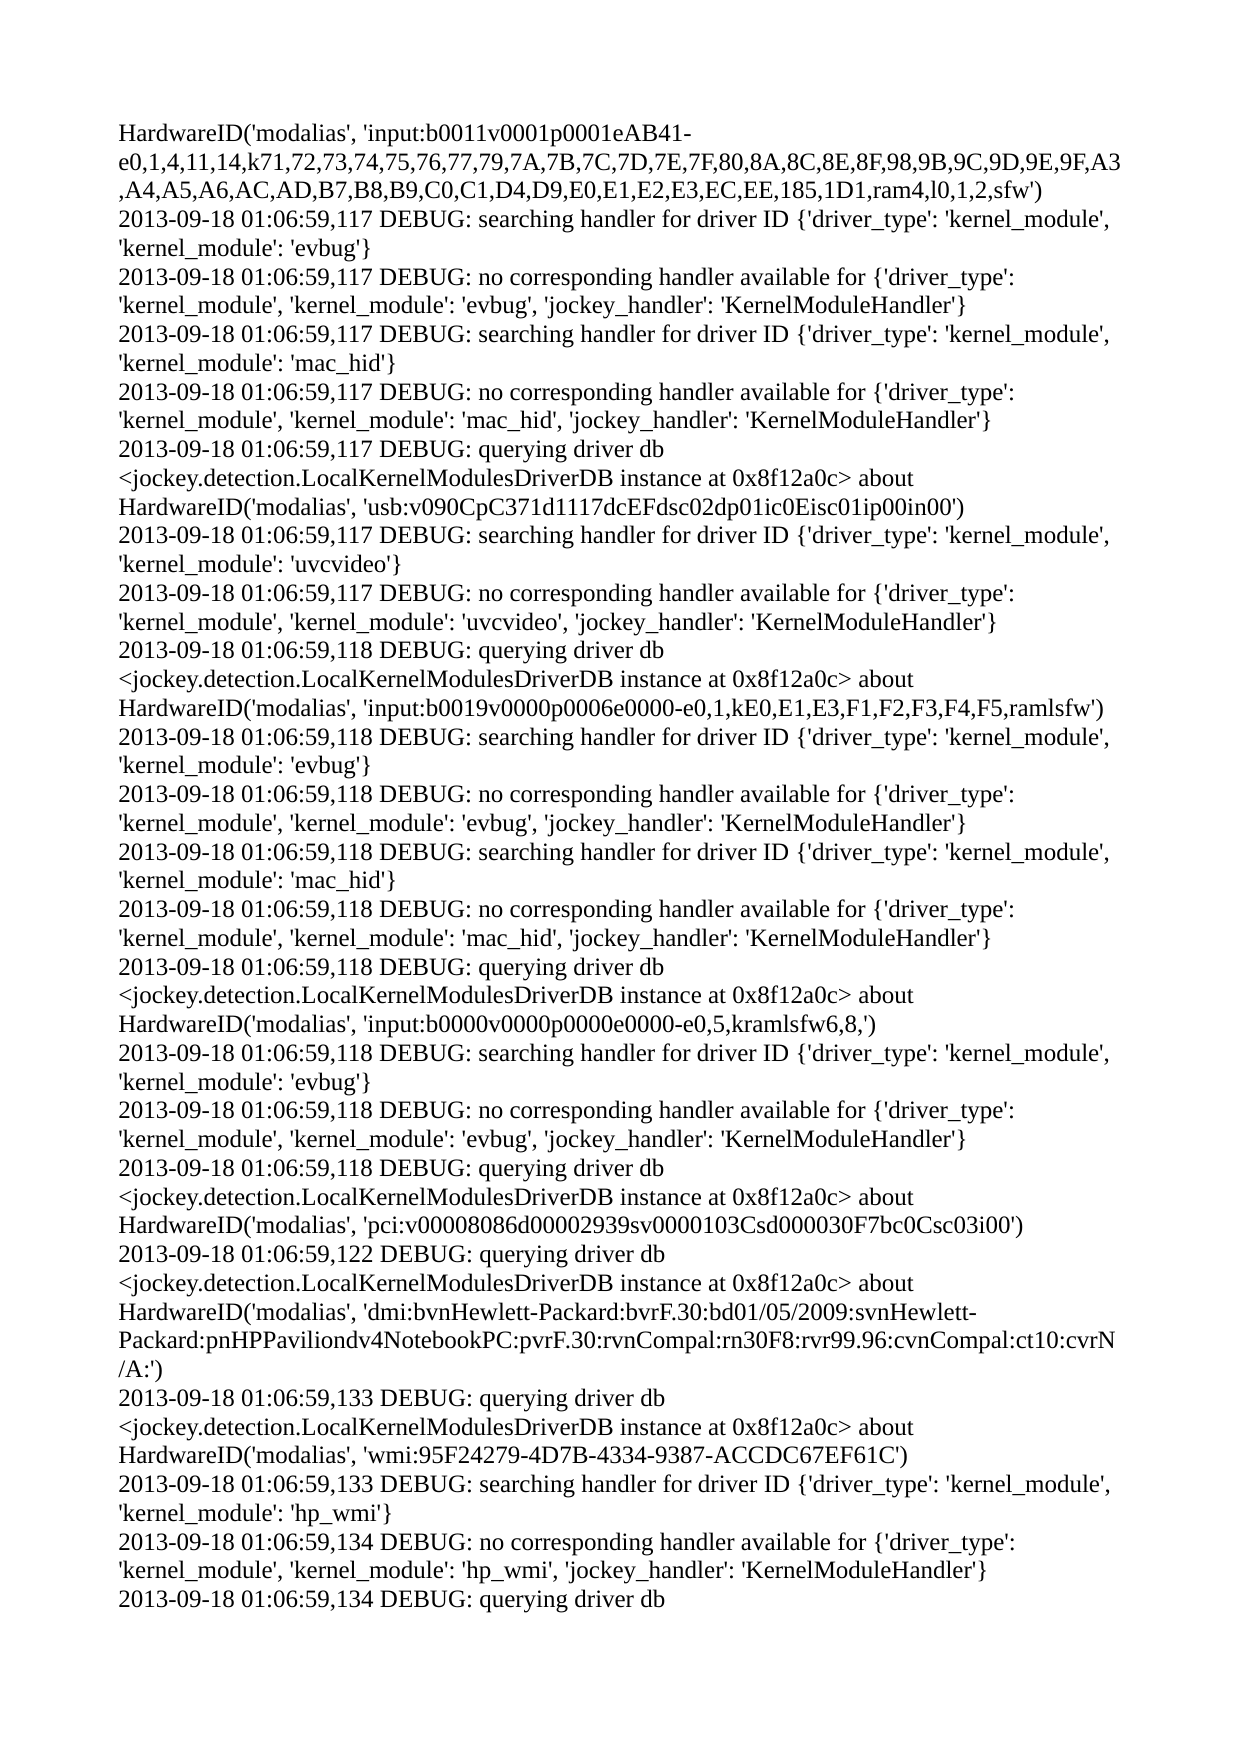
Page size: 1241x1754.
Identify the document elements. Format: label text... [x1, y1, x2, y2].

text 2013-09-18 01:06:59,117 DEBUG: no corresponding handler available for {'driver_type': 'kernel_module', 'kernel_module': 'uvcvideo', 'jockey_handler': 'KernelModuleHandler'} [118, 578, 1122, 636]
text 2013-09-18 01:06:59,118 DEBUG: querying driver db <jockey.detection.LocalKernelModulesDriverDB instance at 0x8f12a0c> about HardwareID('modalias', 'input:b0000v0000p0000e0000-e0,5,kramlsfw6,8,') [118, 952, 1122, 1038]
text 2013-09-18 01:06:59,117 DEBUG: querying driver db <jockey.detection.LocalKernelModulesDriverDB instance at 0x8f12a0c> about HardwareID('modalias', 'usb:v090CpC371d1117dcEFdsc02dp01ic0Eisc01ip00in00') [118, 434, 1122, 521]
text 2013-09-18 01:06:59,118 DEBUG: querying driver db <jockey.detection.LocalKernelModulesDriverDB instance at 0x8f12a0c> about HardwareID('modalias', 'pci:v00008086d00002939sv0000103Csd000030F7bc0Csc03i00') [118, 1153, 1122, 1239]
text 2013-09-18 01:06:59,118 DEBUG: searching handler for driver ID {'driver_type': 'kernel_module', 'kernel_module': 'mac_hid'} [118, 837, 1122, 894]
text 2013-09-18 01:06:59,117 DEBUG: searching handler for driver ID {'driver_type': 'kernel_module', 'kernel_module': 'uvcvideo'} [118, 521, 1122, 578]
text 2013-09-18 01:06:59,118 DEBUG: searching handler for driver ID {'driver_type': 'kernel_module', 'kernel_module': 'evbug'} [118, 722, 1122, 779]
text 2013-09-18 01:06:59,118 DEBUG: no corresponding handler available for {'driver_type': 'kernel_module', 'kernel_module': 'evbug', 'jockey_handler': 'KernelModuleHandler'} [118, 779, 1122, 837]
text HardwareID('modalias', 'input:b0011v0001p0001eAB41-e0,1,4,11,14,k71,72,73,74,75,76,77,79,7A,7B,7C,7D,7E,7F,80,8A,8C,8E,8F,98,9B,9C,9D,9E,9F,A3,A4,A5,A6,AC,AD,B7,B8,B9,C0,C1,D4,D9,E0,E1,E2,E3,EC,EE,185,1D1,ram4,l0,1,2,sfw') [118, 118, 1122, 204]
text 2013-09-18 01:06:59,122 DEBUG: querying driver db <jockey.detection.LocalKernelModulesDriverDB instance at 0x8f12a0c> about HardwareID('modalias', 'dmi:bvnHewlett-Packard:bvrF.30:bd01/05/2009:svnHewlett-Packard:pnHPPaviliondv4NotebookPC:pvrF.30:rvnCompal:rn30F8:rvr99.96:cvnCompal:ct10:cvrN/A:') [118, 1239, 1122, 1383]
text 2013-09-18 01:06:59,117 DEBUG: no corresponding handler available for {'driver_type': 'kernel_module', 'kernel_module': 'mac_hid', 'jockey_handler': 'KernelModuleHandler'} [118, 377, 1122, 434]
text 2013-09-18 01:06:59,134 DEBUG: querying driver db [118, 1584, 1122, 1613]
text 2013-09-18 01:06:59,133 DEBUG: querying driver db <jockey.detection.LocalKernelModulesDriverDB instance at 0x8f12a0c> about HardwareID('modalias', 'wmi:95F24279-4D7B-4334-9387-ACCDC67EF61C') [118, 1383, 1122, 1469]
text 2013-09-18 01:06:59,117 DEBUG: no corresponding handler available for {'driver_type': 'kernel_module', 'kernel_module': 'evbug', 'jockey_handler': 'KernelModuleHandler'} [118, 262, 1122, 319]
text 2013-09-18 01:06:59,134 DEBUG: no corresponding handler available for {'driver_type': 'kernel_module', 'kernel_module': 'hp_wmi', 'jockey_handler': 'KernelModuleHandler'} [118, 1527, 1122, 1584]
text 2013-09-18 01:06:59,118 DEBUG: no corresponding handler available for {'driver_type': 'kernel_module', 'kernel_module': 'mac_hid', 'jockey_handler': 'KernelModuleHandler'} [118, 894, 1122, 952]
text 2013-09-18 01:06:59,118 DEBUG: searching handler for driver ID {'driver_type': 'kernel_module', 'kernel_module': 'evbug'} [118, 1038, 1122, 1096]
text 2013-09-18 01:06:59,117 DEBUG: searching handler for driver ID {'driver_type': 'kernel_module', 'kernel_module': 'mac_hid'} [118, 319, 1122, 377]
text 2013-09-18 01:06:59,118 DEBUG: no corresponding handler available for {'driver_type': 'kernel_module', 'kernel_module': 'evbug', 'jockey_handler': 'KernelModuleHandler'} [118, 1096, 1122, 1153]
text 2013-09-18 01:06:59,133 DEBUG: searching handler for driver ID {'driver_type': 'kernel_module', 'kernel_module': 'hp_wmi'} [118, 1469, 1122, 1527]
text 2013-09-18 01:06:59,118 DEBUG: querying driver db <jockey.detection.LocalKernelModulesDriverDB instance at 0x8f12a0c> about HardwareID('modalias', 'input:b0019v0000p0006e0000-e0,1,kE0,E1,E3,F1,F2,F3,F4,F5,ramlsfw') [118, 636, 1122, 722]
text 2013-09-18 01:06:59,117 DEBUG: searching handler for driver ID {'driver_type': 'kernel_module', 'kernel_module': 'evbug'} [118, 204, 1122, 262]
